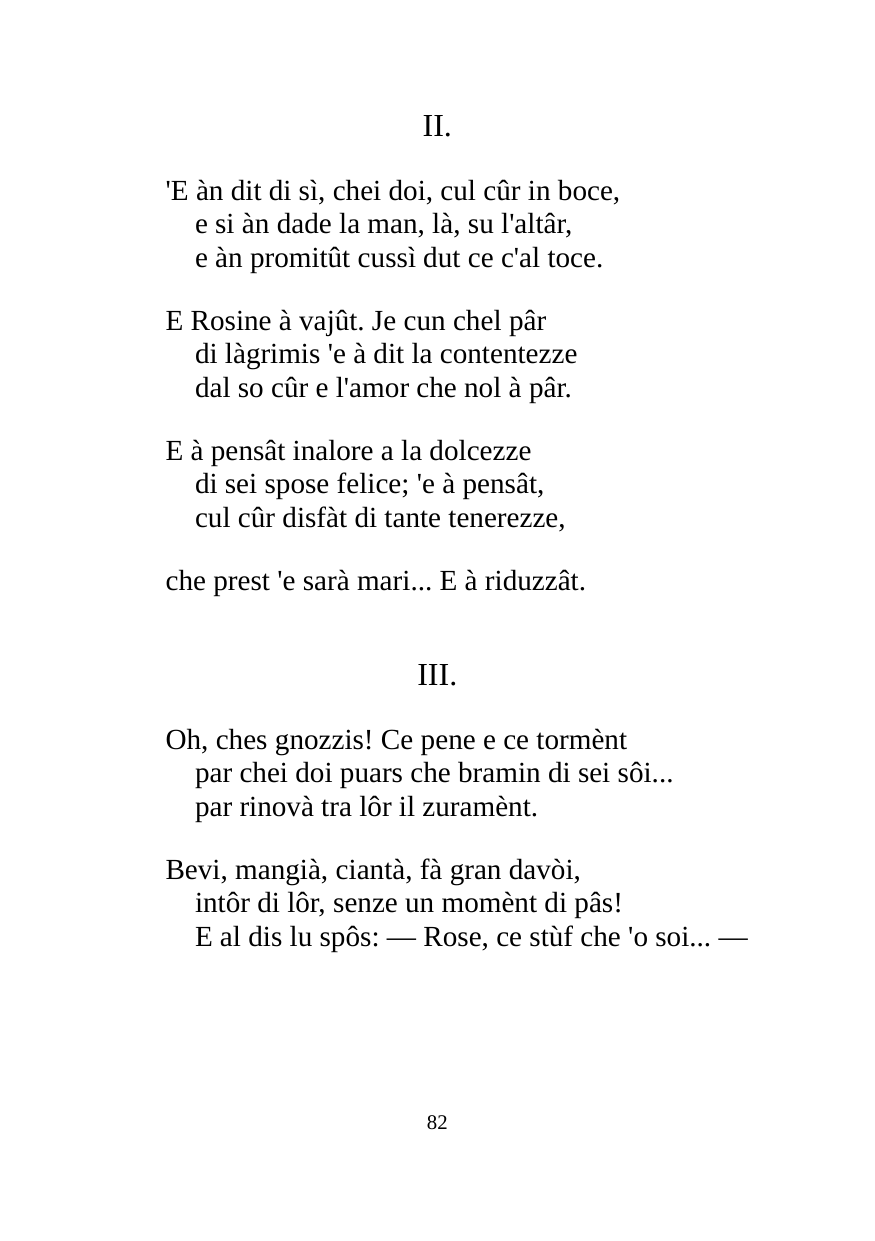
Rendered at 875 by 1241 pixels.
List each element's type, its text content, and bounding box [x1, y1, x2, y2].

text E à pensât inalore a la dolcezze di sei spose felice; 'e à pensât, cul cûr disfàt di tante tenerezze, [165, 433, 768, 533]
text che prest 'e sarà mari... E à riduzzât. [165, 563, 768, 596]
subtitle II. [106, 106, 768, 143]
subtitle III. [106, 655, 768, 692]
text Bevi, mangià, ciantà, fà gran davòi, intôr di lôr, senze un momènt di pâs! E al dis lu spôs: — Rose, ce stùf che 'o soi... — [165, 852, 768, 952]
text 'E àn dit di sì, chei doi, cul cûr in boce, e si àn dade la man, là, su l'altâr, e àn promitût cussì dut ce c'al toce. [165, 173, 768, 273]
text E Rosine à vajût. Je cun chel pâr di làgrimis 'e à dit la contentezze dal so cûr e l'amor che nol à pâr. [165, 303, 768, 403]
text Oh, ches gnozzis! Ce pene e ce tormènt par chei doi puars che bramin di sei sôi... par rinovà tra lôr il zuramènt. [165, 722, 768, 822]
